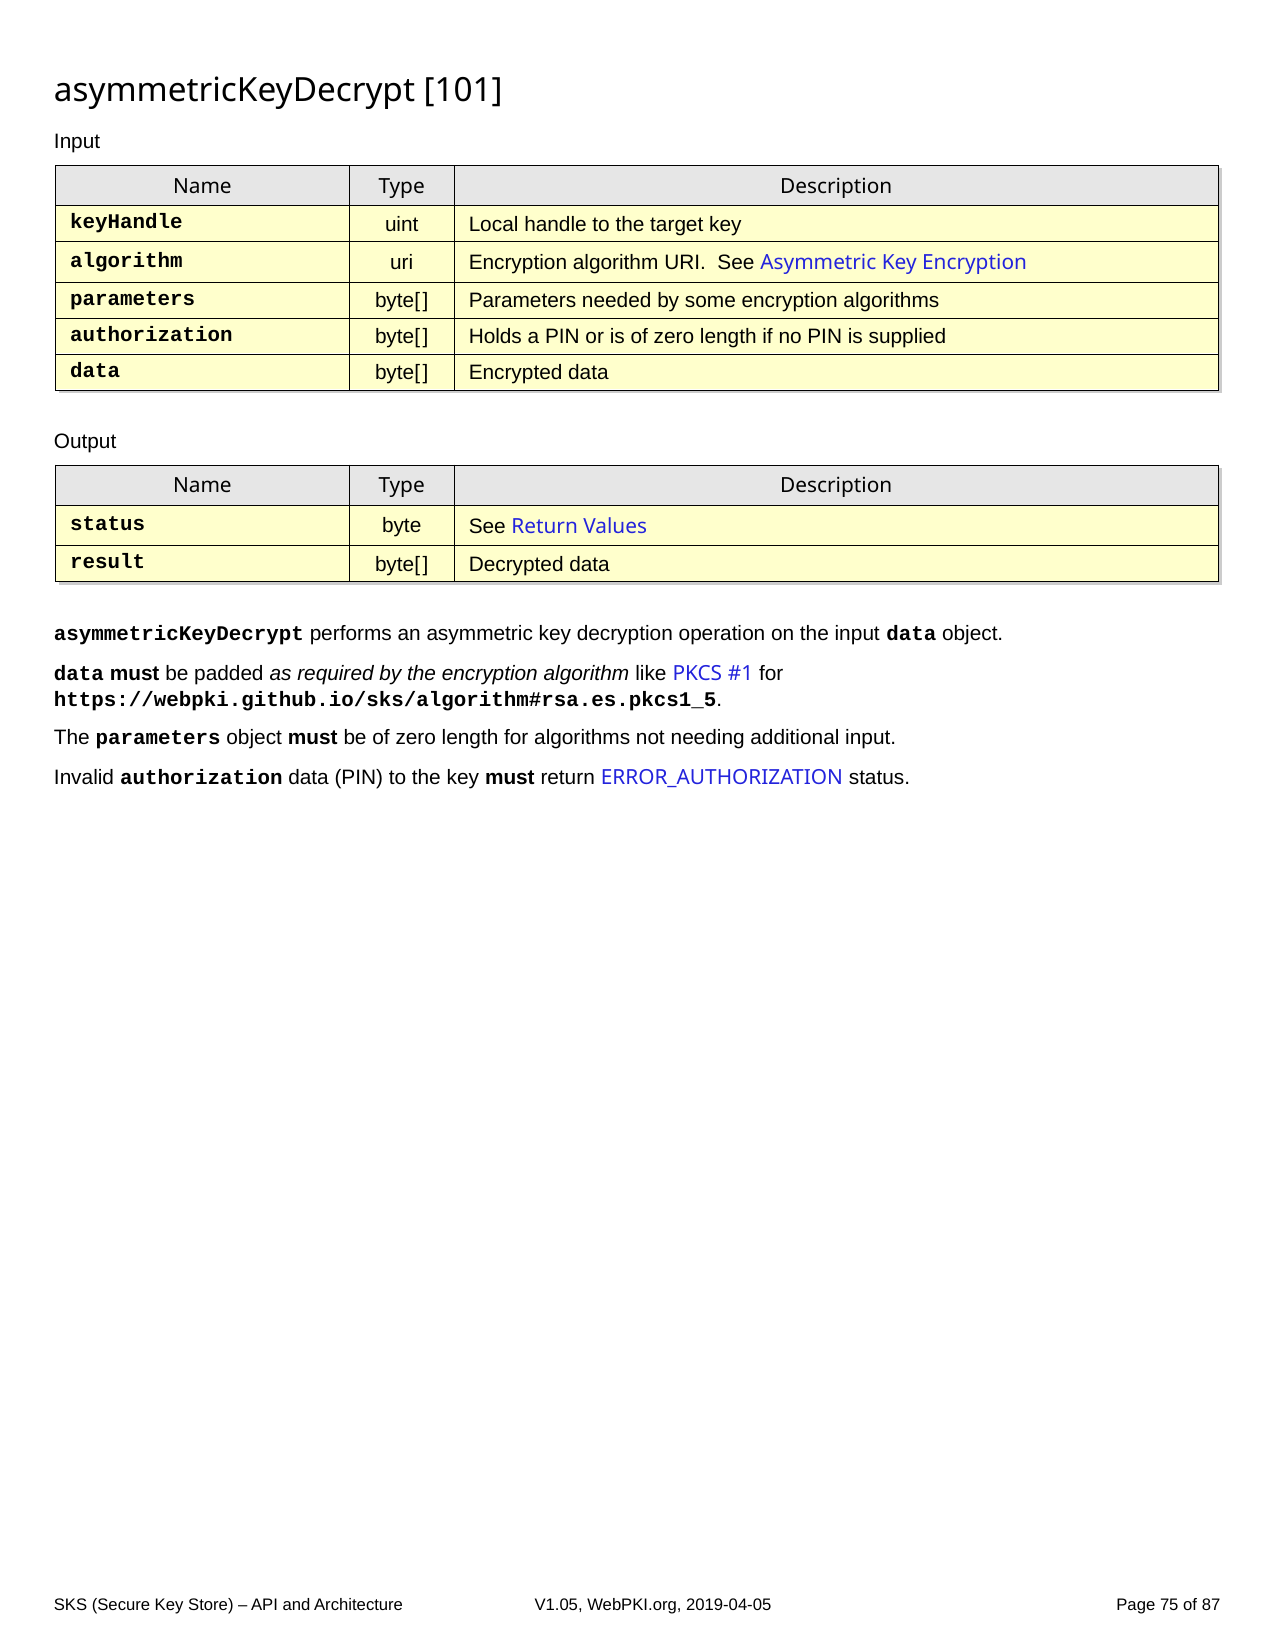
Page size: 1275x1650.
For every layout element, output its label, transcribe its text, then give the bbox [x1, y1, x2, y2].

table_cell See Return Values [455, 506, 1218, 545]
table_cell uint [350, 206, 454, 241]
table_cell uri [350, 242, 454, 282]
text Invalid authorization data (PIN) to the key must return ERROR_AUTHORIZATION status. [54, 762, 1221, 791]
table_header Type [350, 466, 454, 505]
table_cell status [56, 506, 349, 545]
table_header Description [455, 166, 1218, 205]
text The parameters object must be of zero length for algorithms not needing additional input. [54, 724, 1221, 750]
table_header Name [56, 166, 349, 205]
table_cell data [56, 355, 349, 389]
table_cell byte⁮[ ] [350, 283, 454, 318]
table_cell authorization [56, 319, 349, 353]
table_cell byte⁮[ ] [350, 355, 454, 389]
table_cell Encrypted data [455, 355, 1218, 389]
table_header Description [455, 466, 1218, 505]
table_cell parameters [56, 283, 349, 318]
table_cell Local handle to the target key [455, 206, 1218, 241]
table_cell result [56, 546, 349, 581]
table_header Type [350, 166, 454, 205]
table_cell Holds a PIN or is of zero length if no PIN is supplied [455, 319, 1218, 353]
table_cell byte [350, 506, 454, 545]
text asymmetricKeyDecrypt performs an asymmetric key decryption operation on the input data object. [54, 621, 1221, 647]
table_cell algorithm [56, 242, 349, 282]
text data must be padded as required by the encryption algorithm like PKCS #1 for https://webpki.github.io/sks/algorithm#rsa.es.pkcs1_5. [54, 658, 1221, 713]
table_cell byte⁮[ ] [350, 319, 454, 353]
text Output [54, 429, 1221, 453]
subtitle asymmetricKeyDecrypt [101] [54, 66, 1221, 111]
table_cell Encryption algorithm URI. See Asymmetric Key Encryption ‎ [455, 242, 1218, 282]
table_header Name [56, 466, 349, 505]
table_cell Decrypted data [455, 546, 1218, 581]
text Input [54, 129, 1221, 153]
table_cell byte⁮[ ] [350, 546, 454, 581]
table_cell Parameters needed by some encryption algorithms [455, 283, 1218, 318]
table_cell keyHandle [56, 206, 349, 241]
